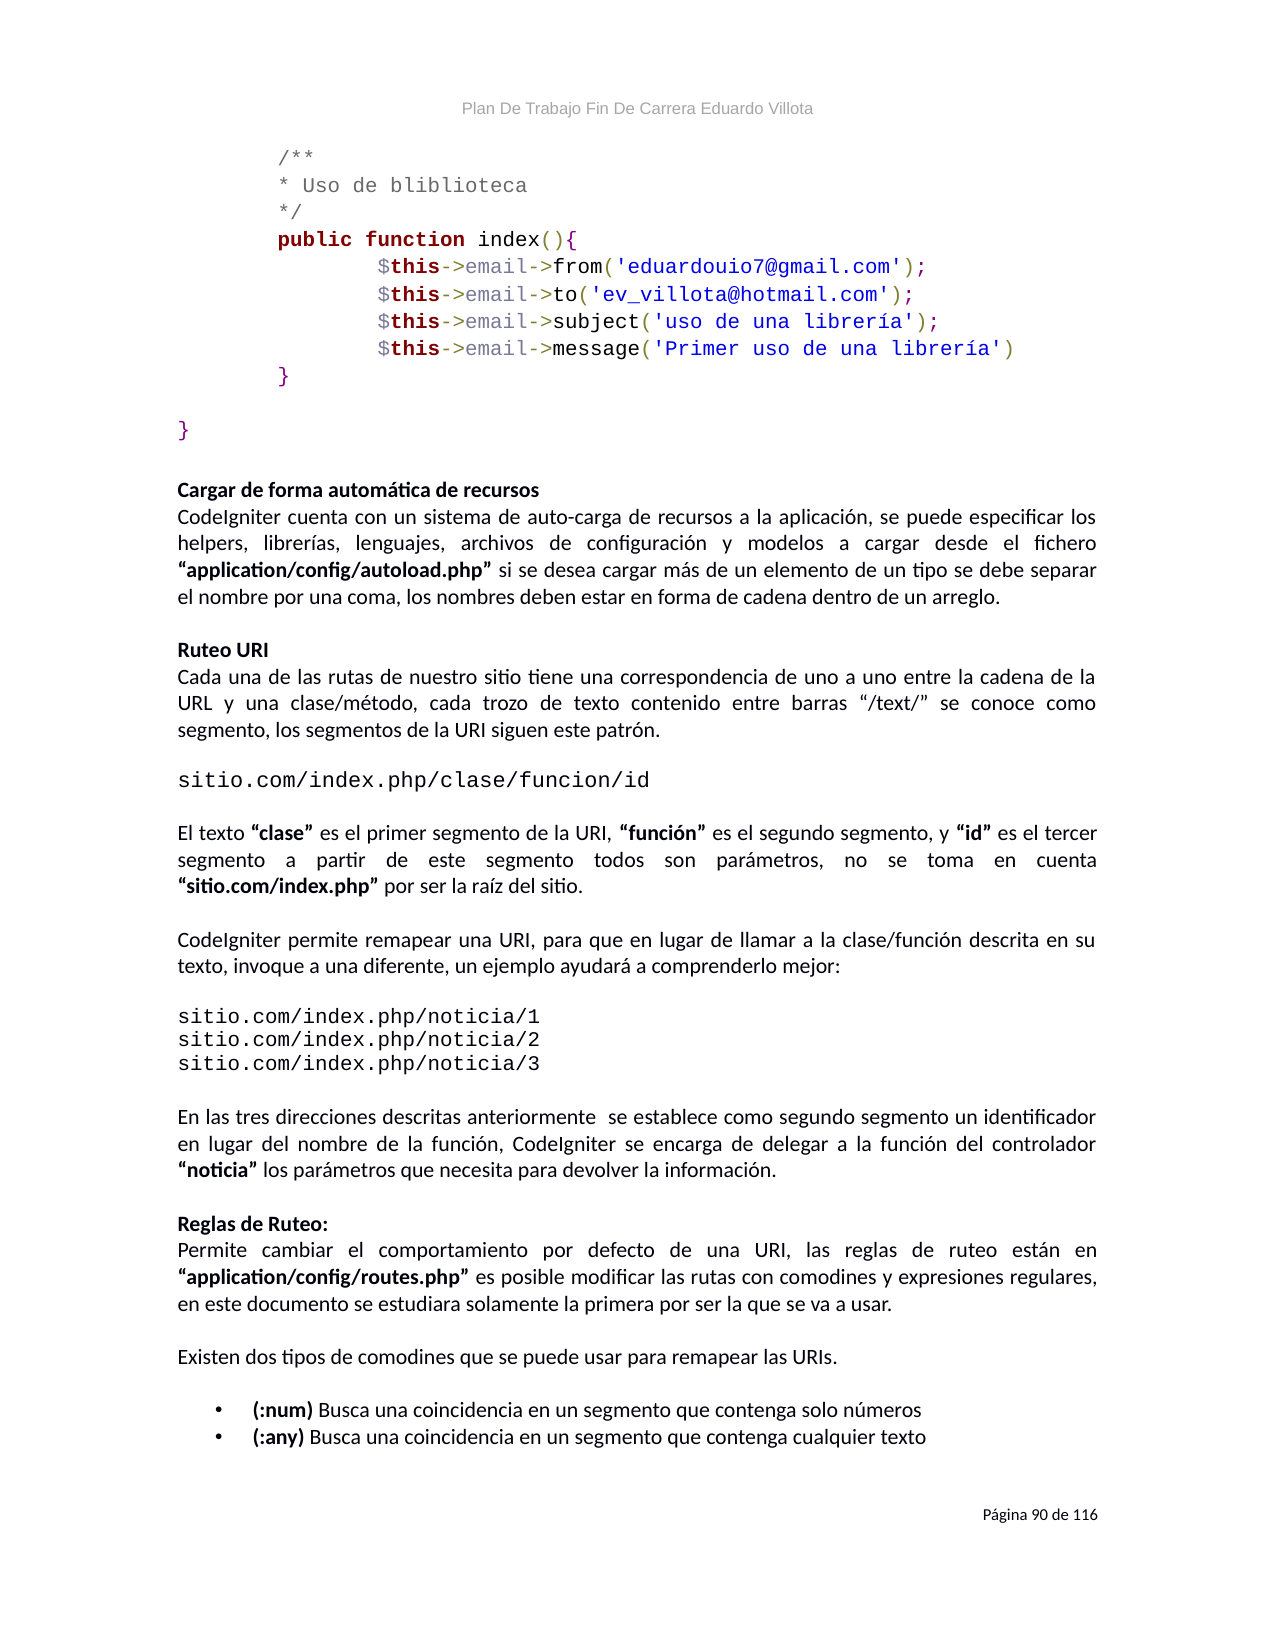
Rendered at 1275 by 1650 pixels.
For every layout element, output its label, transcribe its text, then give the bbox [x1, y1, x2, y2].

text En las tres direcciones descritas anteriormente se establece como segundo segmento un identificador en lugar del nombre de la función, CodeIgniter se encarga de delegar a la función del controlador “noticia” los parámetros que necesita para devolver la información. [177, 1103, 1098, 1183]
text public function index(){ [177, 229, 1098, 253]
text Existen dos tipos de comodines que se puede usar para remapear las URIs. [177, 1343, 1098, 1370]
text $this->email->to('ev_villota@hotmail.com'); [177, 283, 1098, 307]
text El texto “clase” es el primer segmento de la URI, “función” es el segundo segmento, y “id” es el tercer segmento a partir de este segmento todos son parámetros, no se toma en cuenta “sitio.com/index.php” por ser la raíz del sitio. [177, 819, 1098, 899]
text CodeIgniter permite remapear una URI, para que en lugar de llamar a la clase/función descrita en su texto, invoque a una diferente, un ejemplo ayudará a comprenderlo mejor: [177, 926, 1098, 979]
text * Uso de bliblioteca [177, 175, 1098, 198]
text $this->email->subject('uso de una librería'); [177, 311, 1098, 334]
text sitio.com/index.php/noticia/2 [177, 1029, 1098, 1053]
text $this->email->from('eduardouio7@gmail.com'); [177, 256, 1098, 280]
text sitio.com/index.php/clase/funcion/id [177, 769, 1098, 794]
text CodeIgniter cuenta con un sistema de auto-carga de recursos a la aplicación, se puede especificar los helpers, librerías, lenguajes, archivos de configuración y modelos a cargar desde el fichero “application/config/autoload.php” si se desea cargar más de un elemento de un tipo se debe separar el nombre por una coma, los nombres deben estar en forma de cadena dentro de un arreglo. [177, 503, 1098, 609]
text } [177, 365, 1098, 389]
text } [177, 419, 1098, 443]
text $this->email->message('Primer uso de una librería') [177, 338, 1098, 362]
text Cargar de forma automática de recursos [177, 476, 1098, 503]
list (:any) Busca una coincidencia en un segmento que contenga cualquier texto [215, 1423, 1098, 1450]
text Reglas de Ruteo: [177, 1210, 1098, 1237]
list (:num) Busca una coincidencia en un segmento que contenga solo números [215, 1397, 1098, 1423]
text sitio.com/index.php/noticia/3 [177, 1053, 1098, 1077]
text Ruteo URI [177, 636, 1098, 663]
text Cada una de las rutas de nuestro sitio tiene una correspondencia de uno a uno entre la cadena de la URL y una clase/método, cada trozo de texto contenido entre barras “/text/” se conoce como segmento, los segmentos de la URI siguen este patrón. [177, 663, 1098, 743]
text sitio.com/index.php/noticia/1 [177, 1006, 1098, 1029]
text Permite cambiar el comportamiento por defecto de una URI, las reglas de ruteo están en “application/config/routes.php” es posible modificar las rutas con comodines y expresiones regulares, en este documento se estudiara solamente la primera por ser la que se va a usar. [177, 1237, 1098, 1317]
text */ [177, 202, 1098, 226]
text /** [177, 148, 1098, 171]
